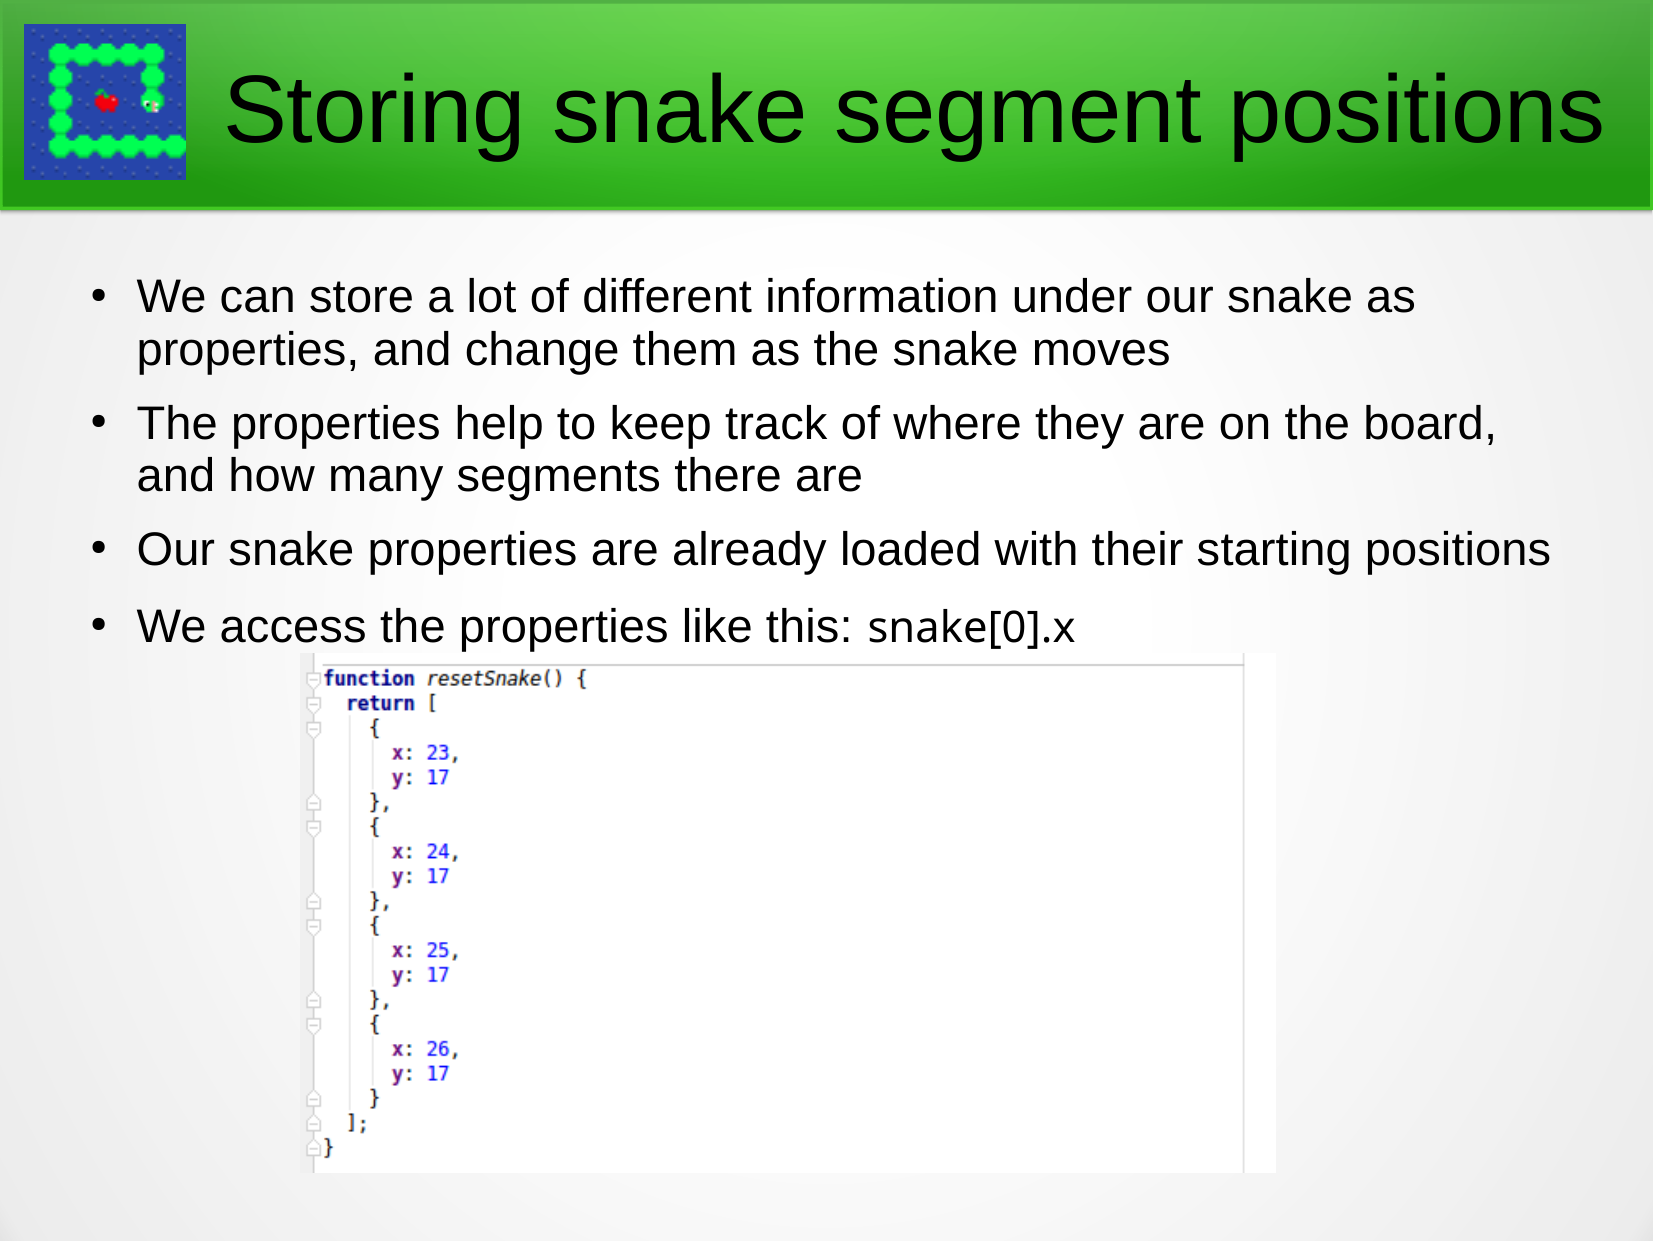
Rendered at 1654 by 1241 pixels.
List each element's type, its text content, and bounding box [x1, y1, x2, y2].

picture [24, 24, 186, 180]
picture [300, 653, 1276, 1173]
list We can store a lot of different information under our snake as properties, and change them as the snake moves The properties help to keep track of where they are on the board, and how many segments there are Our snake properties are already loaded with their starting positions We access the properties like this: snake[0].x [75, 270, 1568, 691]
title Storing snake segment positions [195, 30, 1636, 190]
